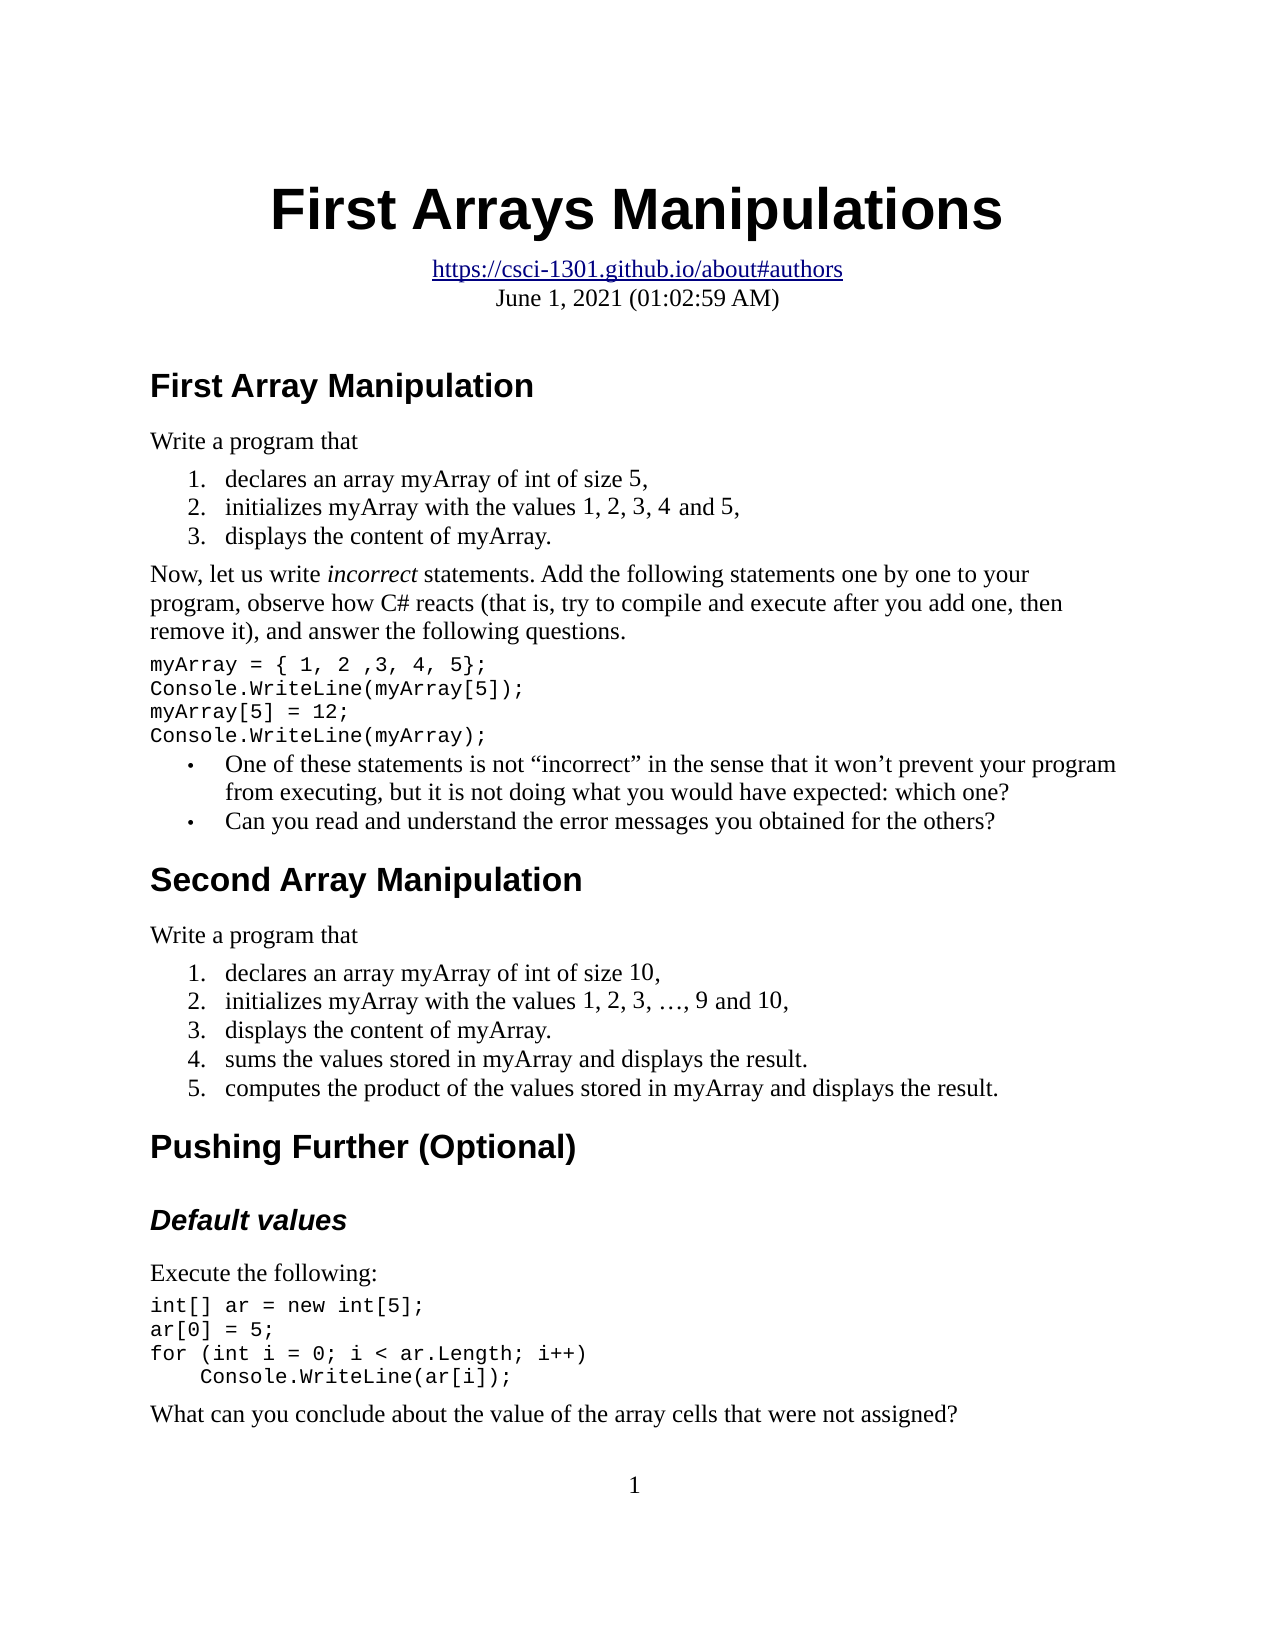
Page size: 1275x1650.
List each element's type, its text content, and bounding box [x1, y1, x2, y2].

list displays the content of myArray. [187, 1015, 1125, 1044]
list initializes myArray with the values , , , …, and , [187, 986, 1125, 1015]
list declares an array myArray of int of size , [187, 958, 1125, 986]
text https://csci-1301.github.io/about#authors [150, 254, 1125, 283]
text Now, let us write incorrect statements. Add the following statements one by one to your program, observe how C# reacts (that is, try to compile and execute after you add one, then remove it), and answer the following questions. [150, 559, 1125, 645]
text What can you conclude about the value of the array cells that were not assigned? [150, 1399, 1125, 1428]
text Write a program that [150, 920, 1125, 949]
text Write a program that [150, 426, 1125, 455]
text Console.WriteLine(myArray[5]); [150, 678, 1125, 701]
list initializes myArray with the values , , , and , [187, 492, 1125, 521]
text myArray = { 1, 2 ,3, 4, 5}; [150, 654, 1125, 678]
list One of these statements is not “incorrect” in the sense that it won’t prevent your program from executing, but it is not doing what you would have expected: which one? [187, 749, 1125, 806]
list declares an array myArray of int of size , [187, 464, 1125, 492]
subtitle Pushing Further (Optional) [150, 1126, 1125, 1165]
text for (int i = 0; i < ar.Length; i++) [150, 1343, 1125, 1366]
subtitle First Array Manipulation [150, 366, 1125, 404]
text myArray[5] = 12; [150, 701, 1125, 725]
list sums the values stored in myArray and displays the result. [187, 1044, 1125, 1073]
subtitle Default values [150, 1203, 1125, 1236]
text Console.WriteLine(myArray); [150, 725, 1125, 749]
text int[] ar = new int[5]; [150, 1295, 1125, 1319]
text Execute the following: [150, 1258, 1125, 1286]
text ar[0] = 5; [150, 1319, 1125, 1343]
list displays the content of myArray. [187, 521, 1125, 550]
subtitle Second Array Manipulation [150, 860, 1125, 898]
title First Arrays Manipulations [150, 175, 1125, 242]
text June 1, 2021 (01:02:59 AM) [150, 283, 1125, 312]
list Can you read and understand the error messages you obtained for the others? [187, 806, 1125, 835]
text Console.WriteLine(ar[i]); [150, 1366, 1125, 1390]
list computes the product of the values stored in myArray and displays the result. [187, 1073, 1125, 1101]
